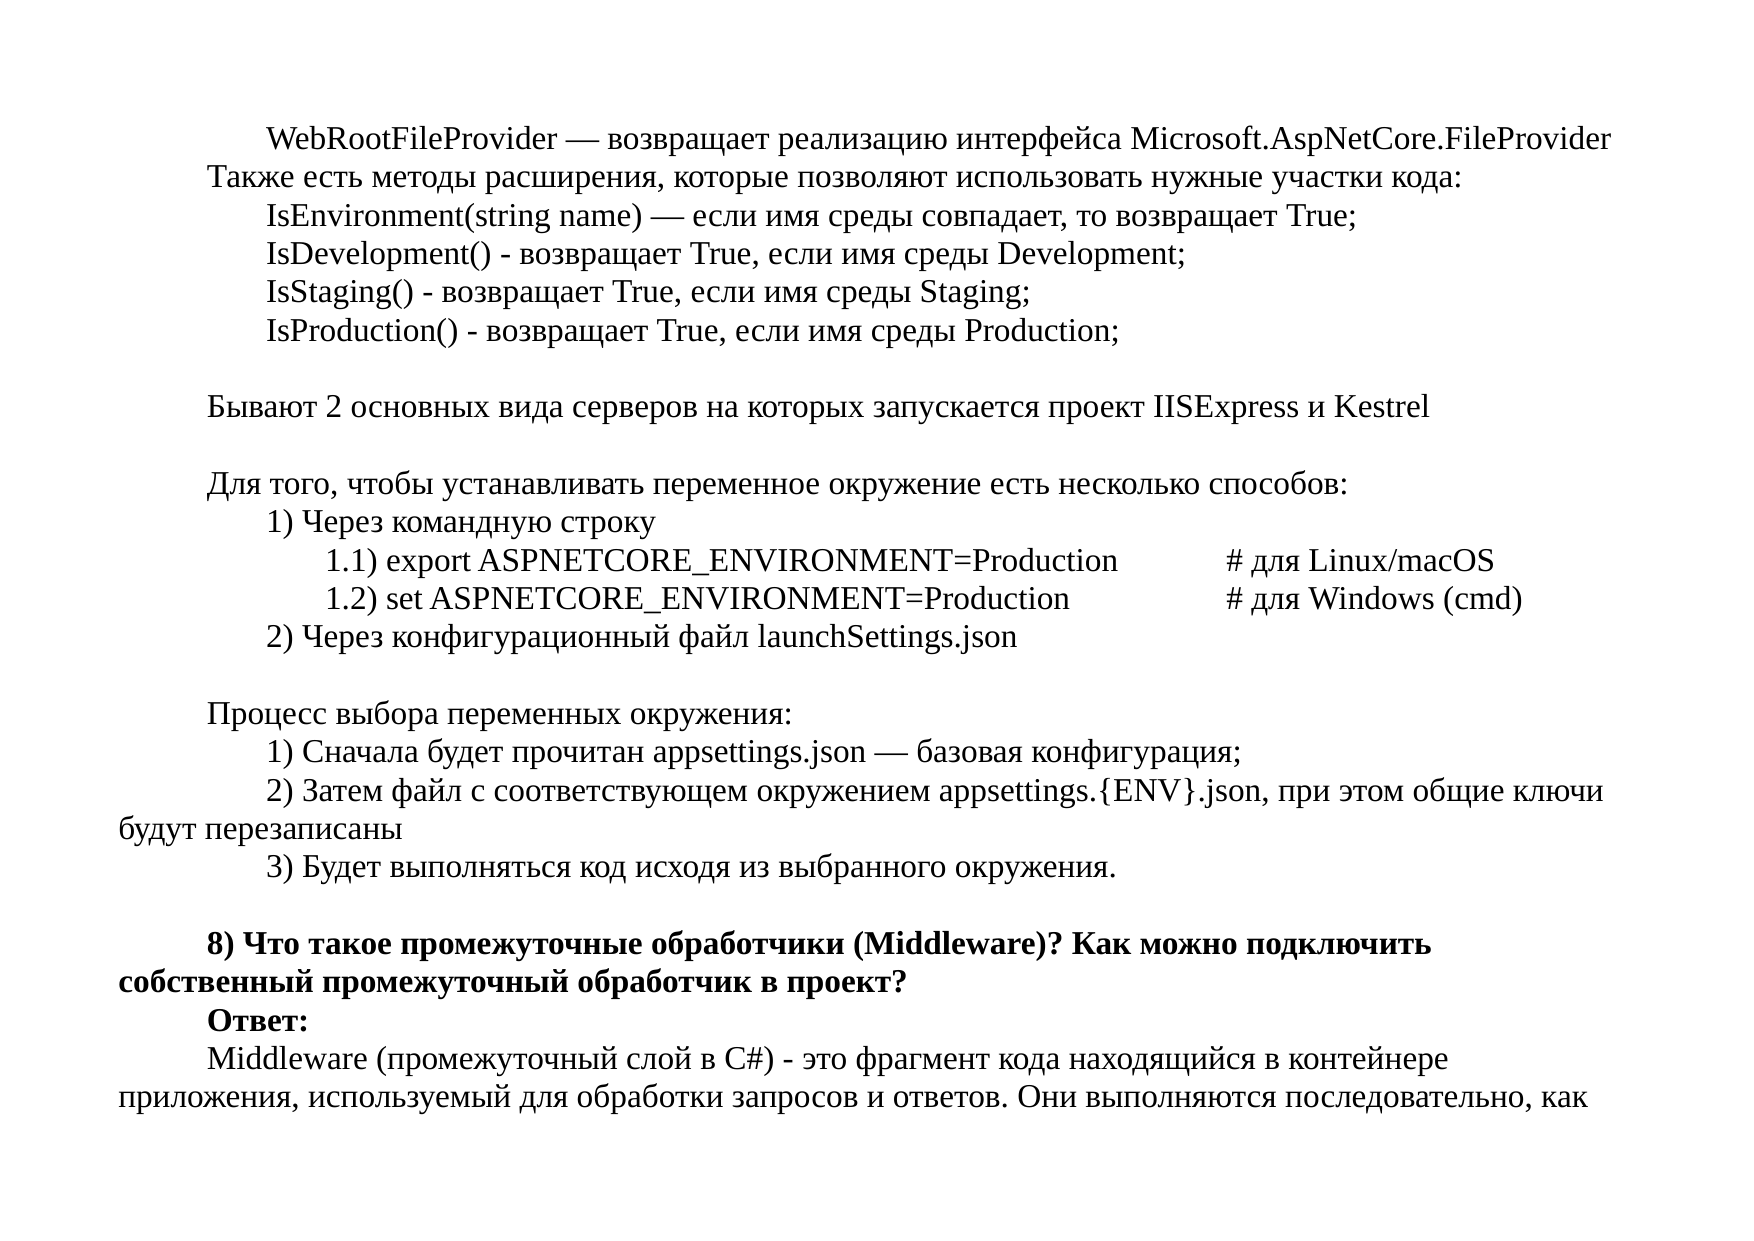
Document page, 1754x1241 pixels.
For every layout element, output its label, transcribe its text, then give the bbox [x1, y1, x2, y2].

text IsStaging() - возвращает True, если имя среды Staging; [118, 271, 1636, 310]
text 2) Затем файл с соответствующем окружением appsettings.{ENV}.json, при этом общие ключи будут перезаписаны [118, 770, 1636, 846]
text 1.2) set ASPNETCORE_ENVIRONMENT=Production # для Windows (cmd) [118, 578, 1636, 616]
text WebRootFileProvider — возвращает реализацию интерфейса Microsoft.AspNetCore.FileProvider [118, 118, 1636, 156]
text Middleware (промежуточный слой в C#) - это фрагмент кода находящийся в контейнере приложения, используемый для обработки запросов и ответов. Они выполняются последовательно, как [118, 1038, 1636, 1115]
text 1.1) export ASPNETCORE_ENVIRONMENT=Production # для Linux/macOS [118, 540, 1636, 578]
text IsProduction() - возвращает True, если имя среды Production; [118, 310, 1636, 348]
text Процесс выбора переменных окружения: [118, 693, 1636, 731]
text Ответ: [118, 1000, 1636, 1038]
text IsDevelopment() - возвращает True, если имя среды Development; [118, 233, 1636, 271]
text Бывают 2 основных вида серверов на которых запускается проект IISExpress и Kestrel [118, 386, 1636, 425]
text 8) Что такое промежуточные обработчики (Middleware)? Как можно подключить собственный промежуточный обработчик в проект? [118, 923, 1636, 1000]
text 2) Через конфигурационный файл launchSettings.json [118, 616, 1636, 655]
text Для того, чтобы устанавливать переменное окружение есть несколько способов: [118, 463, 1636, 501]
text Также есть методы расширения, которые позволяют использовать нужные участки кода: [118, 156, 1636, 195]
text 1) Сначала будет прочитан appsettings.json — базовая конфигурация; [118, 731, 1636, 770]
text 3) Будет выполняться код исходя из выбранного окружения. [118, 846, 1636, 885]
text 1) Через командную строку [118, 501, 1636, 540]
text IsEnvironment(string name) — если имя среды совпадает, то возвращает True; [118, 195, 1636, 233]
